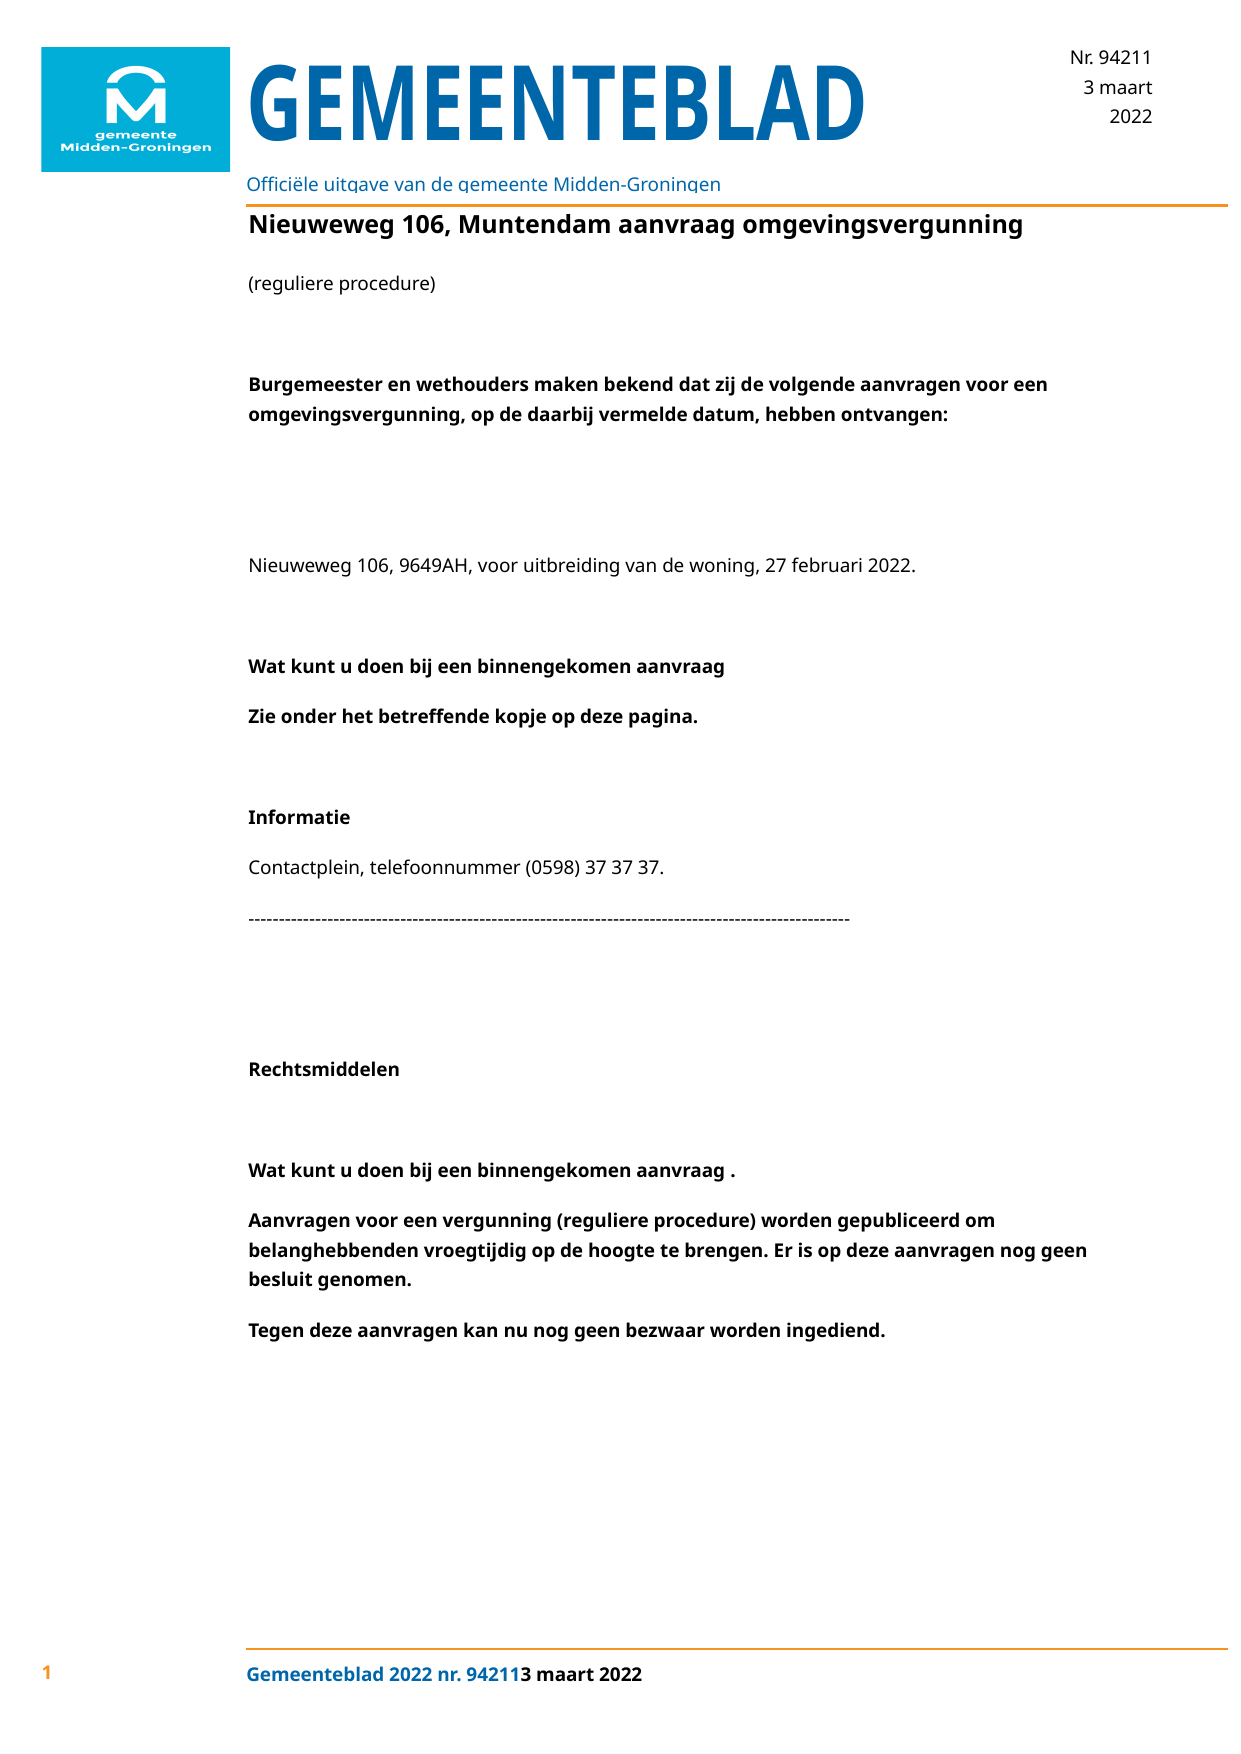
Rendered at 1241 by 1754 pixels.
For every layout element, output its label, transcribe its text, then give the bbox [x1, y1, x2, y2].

text Rechtsmiddelen [248, 1056, 1152, 1082]
text Contactplein, telefoonnummer (0598) 37 37 37. [248, 854, 1152, 880]
text Informatie [248, 804, 1152, 830]
text Aanvragen voor een vergunning (reguliere procedure) worden gepubliceerd om belanghebbenden vroegtijdig op de hoogte te brengen. Er is op deze aanvragen nog geen besluit genomen. [248, 1207, 1152, 1292]
picture [184, 146, 190, 153]
picture [107, 89, 165, 122]
picture [108, 66, 164, 82]
text Wat kunt u doen bij een binnengekomen aanvraag [248, 653, 1152, 678]
text Zie onder het betreffende kopje op deze pagina. [248, 703, 1152, 729]
text Tegen deze aanvragen kan nu nog geen bezwaar worden ingediend. [248, 1317, 1152, 1343]
text Nieuweweg 106, 9649AH, voor uitbreiding van de woning, 27 februari 2022. [248, 552, 1152, 578]
text Wat kunt u doen bij een binnengekomen aanvraag . [248, 1157, 1152, 1183]
text Burgemeester en wethouders maken bekend dat zij de volgende aanvragen voor een omgevingsvergunning, op de daarbij vermelde datum, hebben ontvangen: [248, 371, 1152, 426]
text --------------------------------------------------------------------------------------------------- [248, 905, 1152, 931]
text (reguliere procedure) [248, 270, 1152, 296]
text Nieuweweg 106, Muntendam aanvraag omgevingsvergunning [248, 207, 1152, 241]
